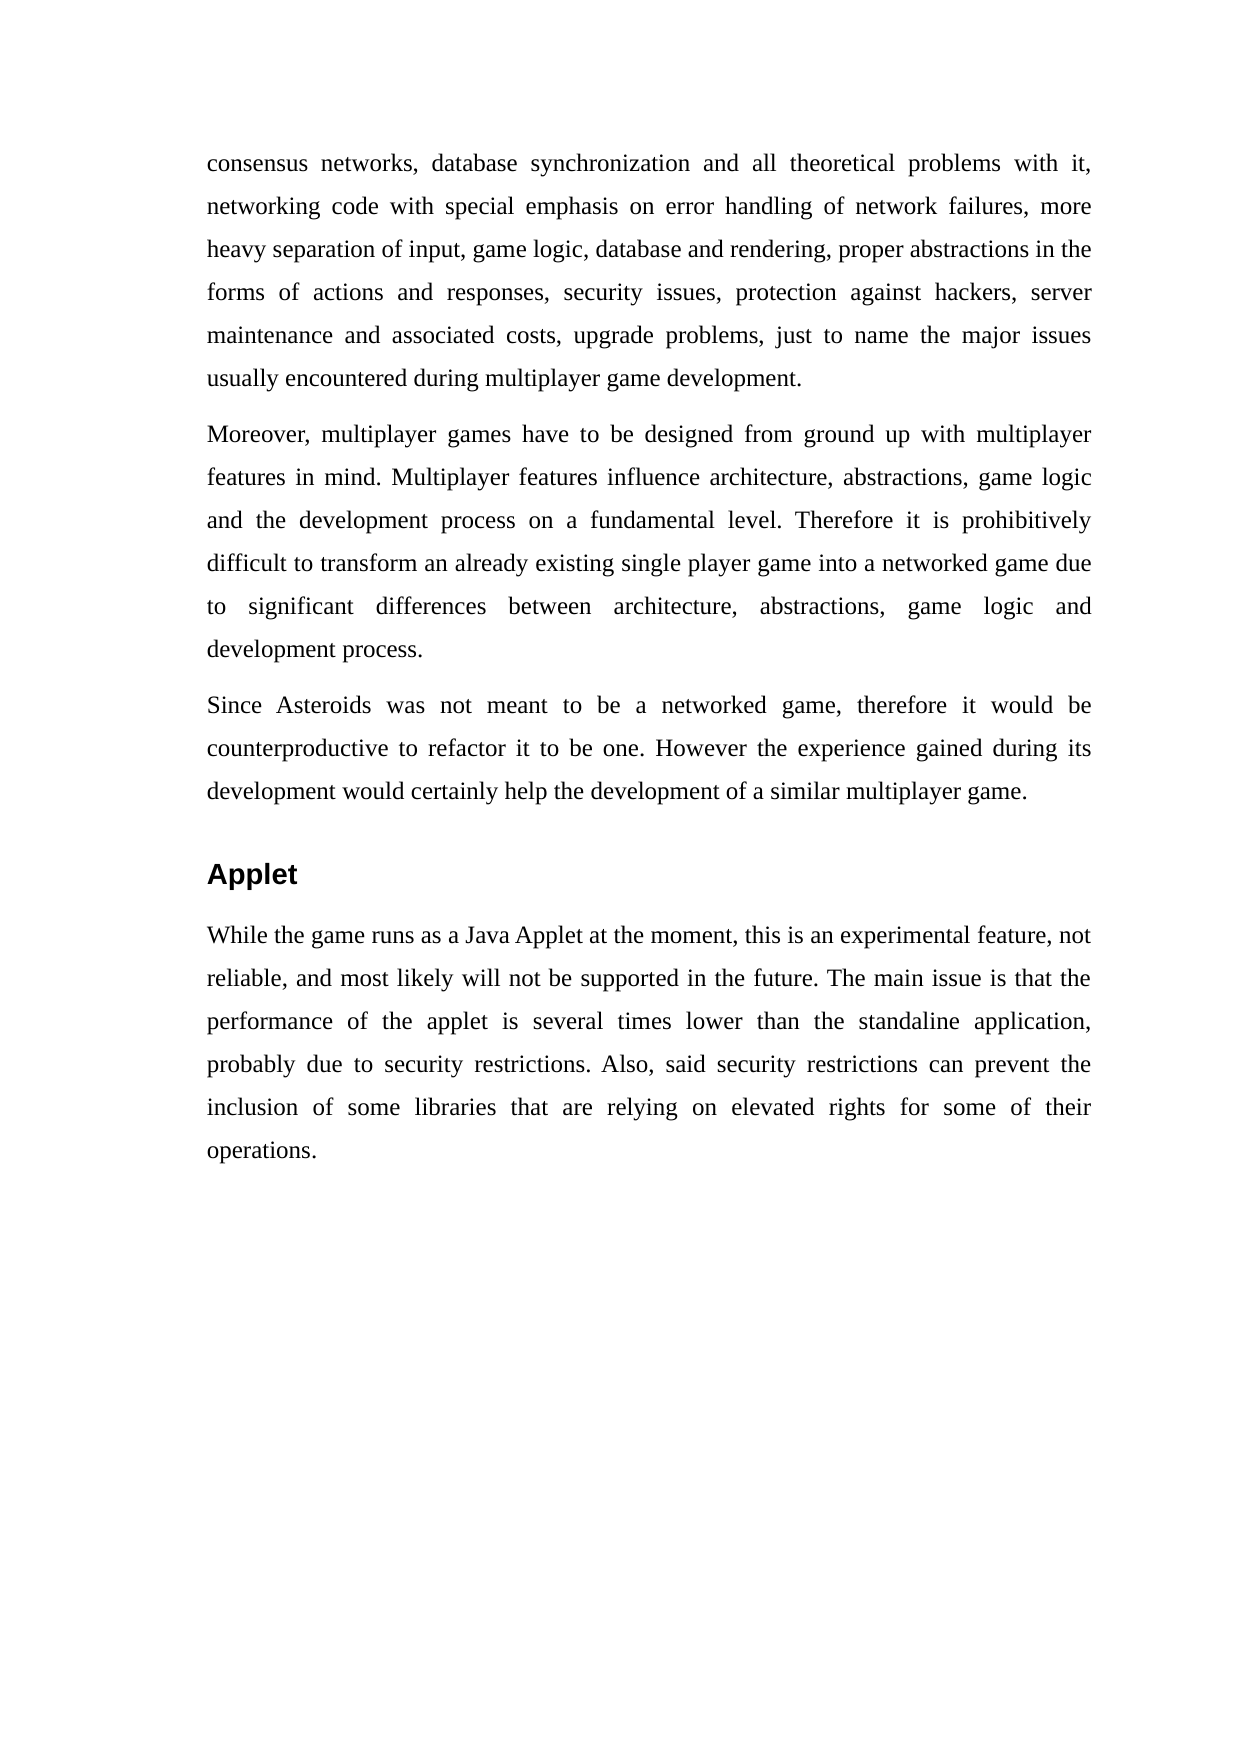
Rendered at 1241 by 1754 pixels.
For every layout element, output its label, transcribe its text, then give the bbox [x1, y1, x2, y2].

text Moreover, multiplayer games have to be designed from ground up with multiplayer features in mind. Multiplayer features influence architecture, abstractions, game logic and the development process on a fundamental level. Therefore it is prohibitively difficult to transform an already existing single player game into a networked game due to significant differences between architecture, abstractions, game logic and development process. [207, 419, 1093, 663]
text Since Asteroids was not meant to be a networked game, therefore it would be counterproductive to refactor it to be one. However the experience gained during its development would certainly help the development of a similar multiplayer game. [207, 690, 1093, 805]
text While the game runs as a Java Applet at the moment, this is an experimental feature, not reliable, and most likely will not be supported in the future. The main issue is that the performance of the applet is several times lower than the standaline application, probably due to security restrictions. Also, said security restrictions can prevent the inclusion of some libraries that are relying on elevated rights for some of their operations. [207, 920, 1093, 1164]
text consensus networks, database synchronization and all theoretical problems with it, networking code with special emphasis on error handling of network failures, more heavy separation of input, game logic, database and rendering, proper abstractions in the forms of actions and responses, security issues, protection against hackers, server maintenance and associated costs, upgrade problems, just to name the major issues usually encountered during multiplayer game development. [207, 148, 1093, 392]
subtitle Applet [207, 857, 1093, 891]
